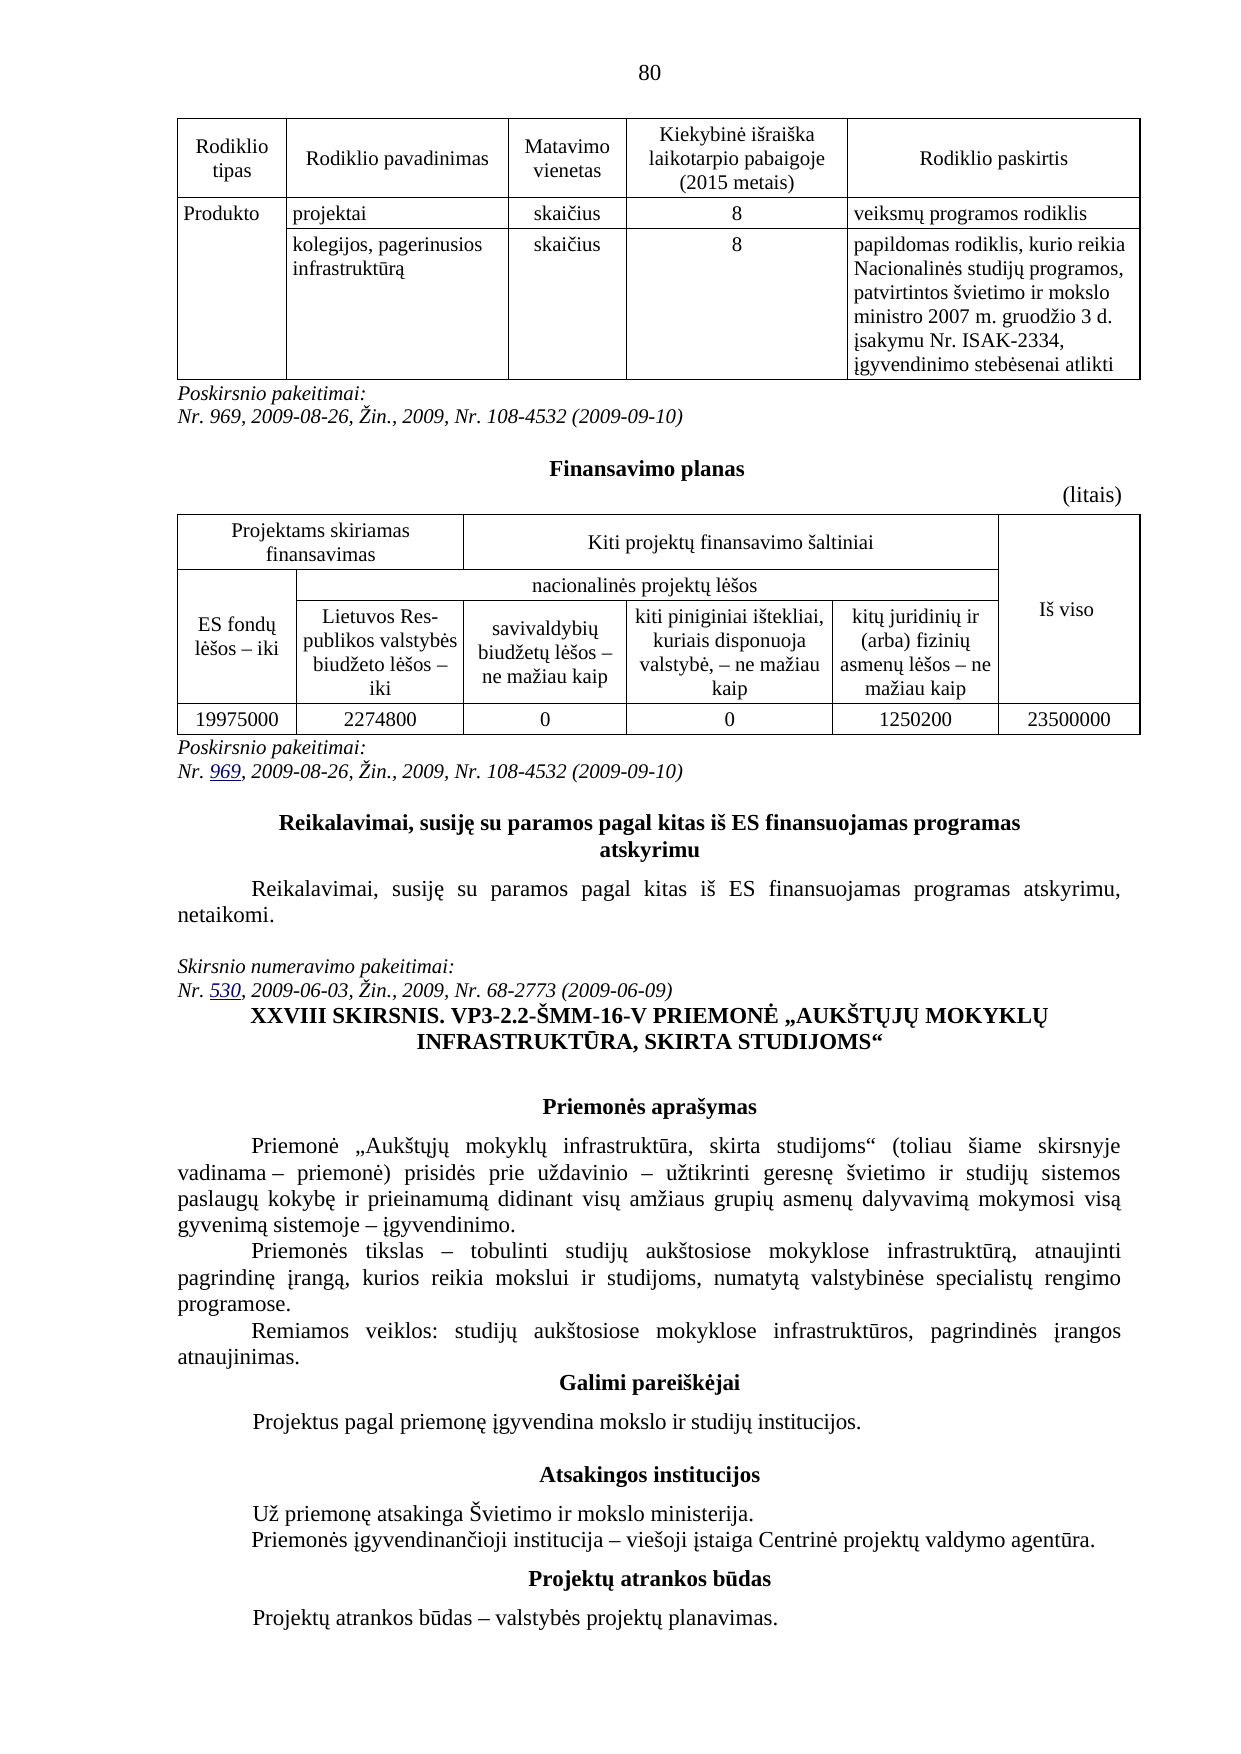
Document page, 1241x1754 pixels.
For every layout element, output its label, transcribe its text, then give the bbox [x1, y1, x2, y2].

text Nr. 969, 2009-08-26, Žin., 2009, Nr. 108-4532 (2009-09-10) [177, 404, 1122, 428]
table_cell 8 [627, 229, 847, 379]
text Remiamos veiklos: studijų aukštosiose mokyklose infrastruktūros, pagrindinės įrangos atnaujinimas. [177, 1317, 1122, 1369]
table_cell 0 [464, 704, 626, 734]
text Skirsnio numeravimo pakeitimai: [177, 954, 1122, 978]
table_cell 0 [627, 704, 832, 734]
table_header Rodiklio paskirtis [848, 119, 1139, 197]
text Reikalavimai, susiję su paramos pagal kitas iš ES finansuojamas programas atskyrimu [177, 809, 1122, 862]
text Poskirsnio pakeitimai: [177, 735, 1122, 759]
table_cell kitų juridinių ir (arba) fizinių asmenų lėšos – ne mažiau kaip [833, 601, 998, 703]
text Reikalavimai, susiję su paramos pagal kitas iš ES finansuojamas programas atskyrimu, netaikomi. [177, 874, 1122, 927]
table_header Iš viso [999, 515, 1139, 703]
text Finansavimo planas [177, 455, 1122, 481]
text Galimi pareiškėjai [177, 1369, 1122, 1396]
table_header Matavimo vienetas [509, 119, 626, 197]
table_cell skaičius [509, 198, 626, 228]
text Projektų atrankos būdas [177, 1565, 1122, 1591]
table_cell papildomas rodiklis, kurio reikia Nacionalinės studijų programos, patvirtintos švietimo ir mokslo ministro 2007 m. gruodžio 3 d. įsakymu Nr. ISAK-2334, įgyvendinimo stebėsenai atlikti [848, 229, 1139, 379]
table_cell projektai [287, 198, 508, 228]
table_cell Lietuvos Res­publikos valsty­bės biudžeto lėšos – iki [297, 601, 463, 703]
table_header Rodiklio tipas [178, 119, 286, 197]
text Projektų atrankos būdas – valstybės projektų planavimas. [215, 1604, 1122, 1630]
text Nr. 530, 2009-06-03, Žin., 2009, Nr. 68-2773 (2009-06-09) [177, 978, 1122, 1002]
text XXVIII SKIRSNIS. VP3-2.2-ŠMM-16-V PRIEMONĖ „AUKŠTŲJŲ MOKYKLŲ INFRASTRUKTŪRA, SKIRTA STUDIJOMS“ [177, 1002, 1122, 1054]
text Atsakingos institucijos [177, 1461, 1122, 1487]
table_header Rodiklio pavadinimas [287, 119, 508, 197]
text Priemonės aprašymas [177, 1093, 1122, 1120]
table_cell 2274800 [297, 704, 463, 734]
text (litais) [177, 481, 1122, 508]
table_cell Produkto [178, 198, 286, 379]
text Nr. 969, 2009-08-26, Žin., 2009, Nr. 108-4532 (2009-09-10) [177, 759, 1122, 783]
table_cell ES fondų lėšos – iki [178, 570, 296, 703]
table_header Kiekybinė išraiška laikotarpio pabaigoje (2015 metais) [627, 119, 847, 197]
text Projektus pagal priemonę įgyvendina mokslo ir studijų institucijos. [177, 1408, 1122, 1434]
table_cell kolegijos, pagerinusios infrastruktūrą [287, 229, 508, 379]
table_cell kiti piniginiai ištekliai, kuriais disponuoja valsty­bė, – ne mažiau kaip [627, 601, 832, 703]
table_cell veiksmų programos rodiklis [848, 198, 1139, 228]
text Priemonės įgyvendinančioji institucija – viešoji įstaiga Centrinė projektų valdymo agentūra. [177, 1526, 1122, 1552]
text Priemonė „Aukštųjų mokyklų infrastruktūra, skirta studijoms“ (toliau šiame skirsnyje vadinama – priemonė) prisidės prie uždavinio – užtikrinti geresnę švietimo ir studijų sistemos paslaugų kokybę ir prieinamumą didinant visų amžiaus grupių asmenų dalyvavimą mokymosi visą gyvenimą sistemoje – įgyvendinimo. [177, 1132, 1122, 1238]
table_header Kiti projektų finansavimo šaltiniai [464, 515, 998, 569]
table_cell skaičius [509, 229, 626, 379]
table_cell 1250200 [833, 704, 998, 734]
text Priemonės tikslas – tobulinti studijų aukštosiose mokyklose infrastruktūrą, atnaujinti pagrindinę įrangą, kurios reikia mokslui ir studijoms, numatytą valstybinėse specialistų rengimo programose. [177, 1238, 1122, 1317]
table_cell 23500000 [999, 704, 1139, 734]
table_cell 19975000 [178, 704, 296, 734]
table_cell 8 [627, 198, 847, 228]
text Poskirsnio pakeitimai: [177, 380, 1122, 404]
table_cell savivaldybių biudžetų lėšos – ne mažiau kaip [464, 601, 626, 703]
table_header Projektams skiriamas finansavimas [178, 515, 463, 569]
text Už priemonę atsakinga Švietimo ir mokslo ministerija. [177, 1500, 1122, 1526]
table_cell nacionalinės projektų lėšos [297, 570, 998, 600]
